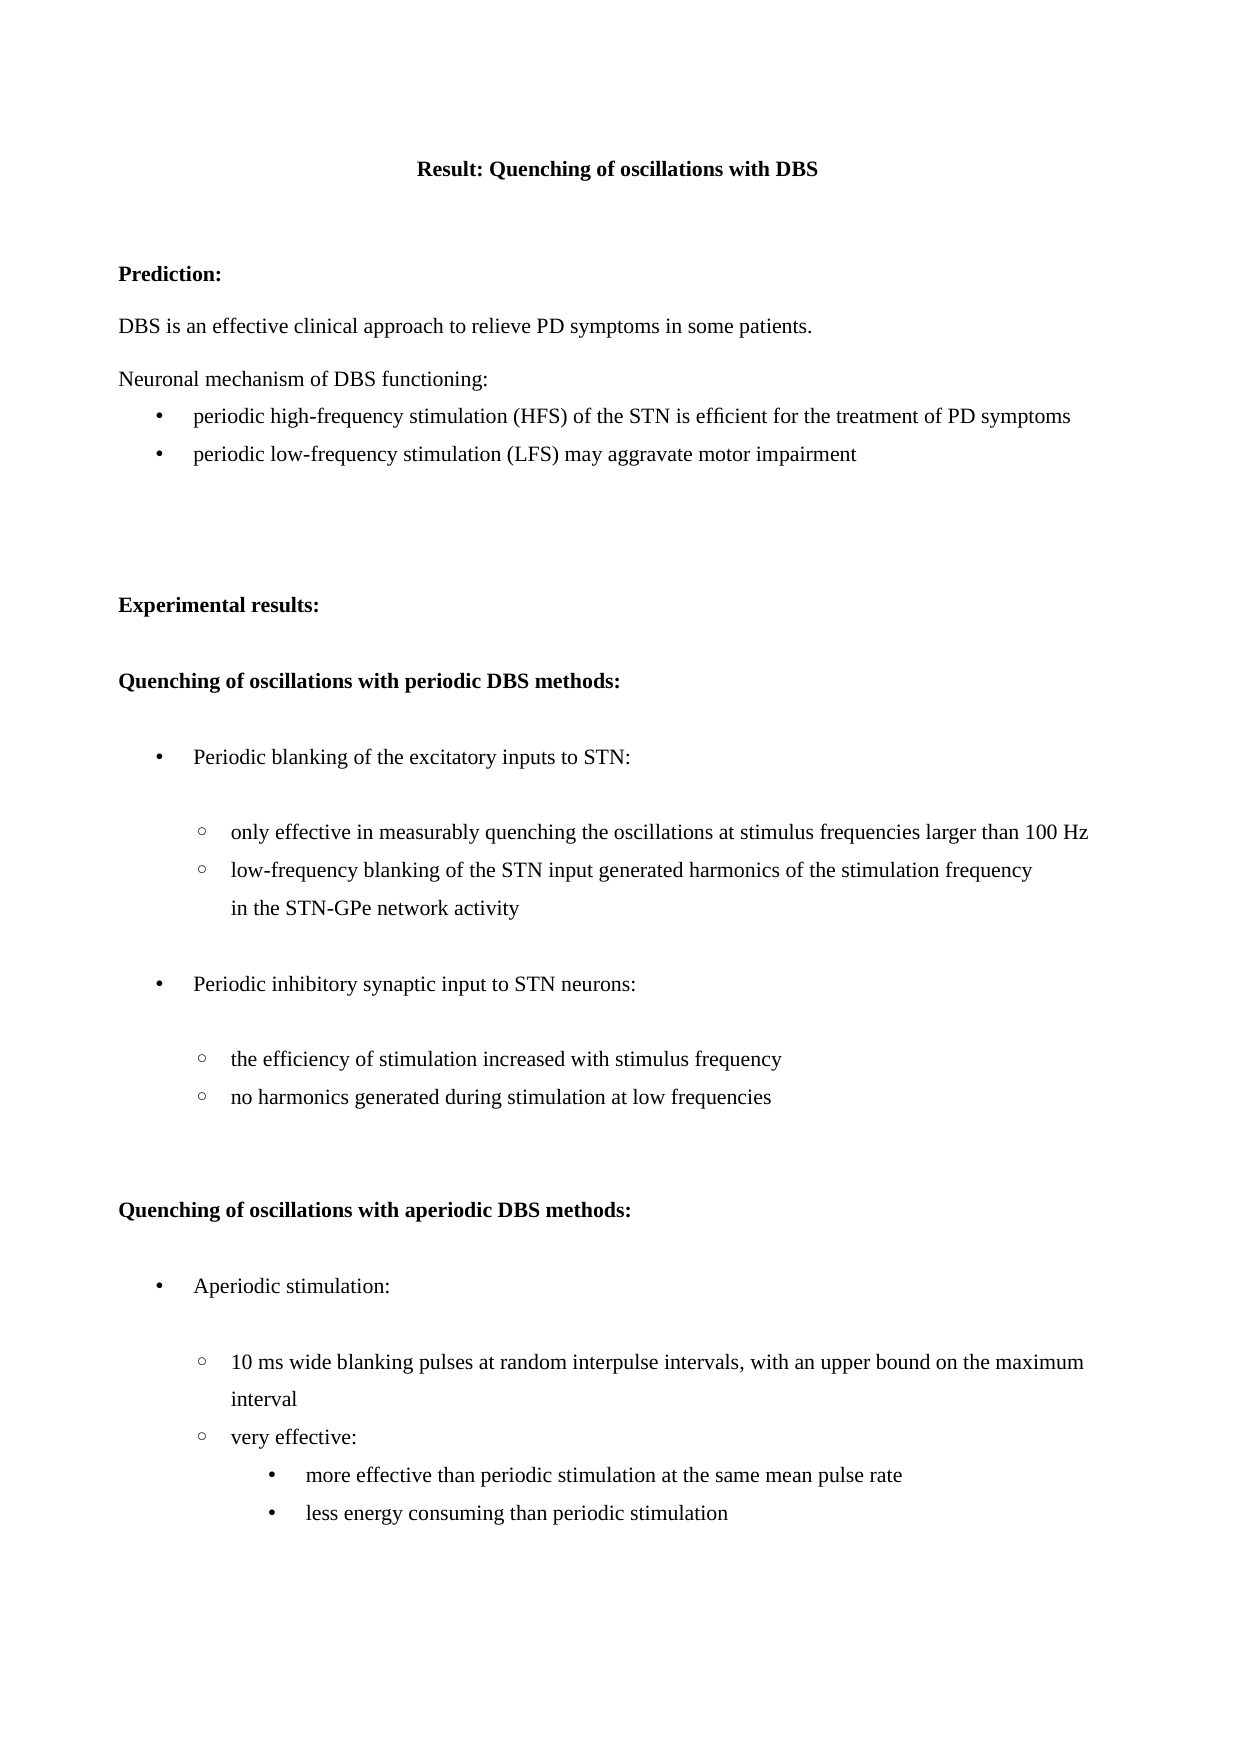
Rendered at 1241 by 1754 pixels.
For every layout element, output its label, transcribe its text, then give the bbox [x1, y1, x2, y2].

text Experimental results: [118, 592, 1122, 618]
list low-frequency blanking of the STN input generated harmonics of the stimulation frequency in the STN-GPe network activity [193, 857, 1122, 920]
list no harmonics generated during stimulation at low frequencies [193, 1084, 1122, 1109]
list periodic low-frequency stimulation (LFS) may aggravate motor impairment [156, 441, 1122, 466]
list the efficiency of stimulation increased with stimulus frequency [193, 1046, 1122, 1071]
text Quenching of oscillations with periodic DBS methods: [118, 668, 1122, 693]
list Periodic blanking of the excitatory inputs to STN: [156, 744, 1122, 769]
list very effective: [193, 1424, 1122, 1449]
list more effective than periodic stimulation at the same mean pulse rate [268, 1462, 1122, 1487]
list periodic high-frequency stimulation (HFS) of the STN is efﬁcient for the treatment of PD symptoms [156, 403, 1122, 428]
list Aperiodic stimulation: [156, 1273, 1122, 1298]
text Quenching of oscillations with aperiodic DBS methods: [118, 1197, 1122, 1223]
list only effective in measurably quenching the oscillations at stimulus frequencies larger than 100 Hz [193, 819, 1122, 844]
list Periodic inhibitory synaptic input to STN neurons: [156, 971, 1122, 996]
text Neuronal mechanism of DBS functioning: [118, 366, 1122, 391]
text Prediction: [118, 261, 1122, 286]
list 10 ms wide blanking pulses at random interpulse intervals, with an upper bound on the maximum interval [193, 1349, 1122, 1412]
text Result: Quenching of oscillations with DBS [118, 156, 1122, 181]
list less energy consuming than periodic stimulation [268, 1500, 1122, 1525]
text DBS is an effective clinical approach to relieve PD symptoms in some patients. [118, 313, 1122, 338]
